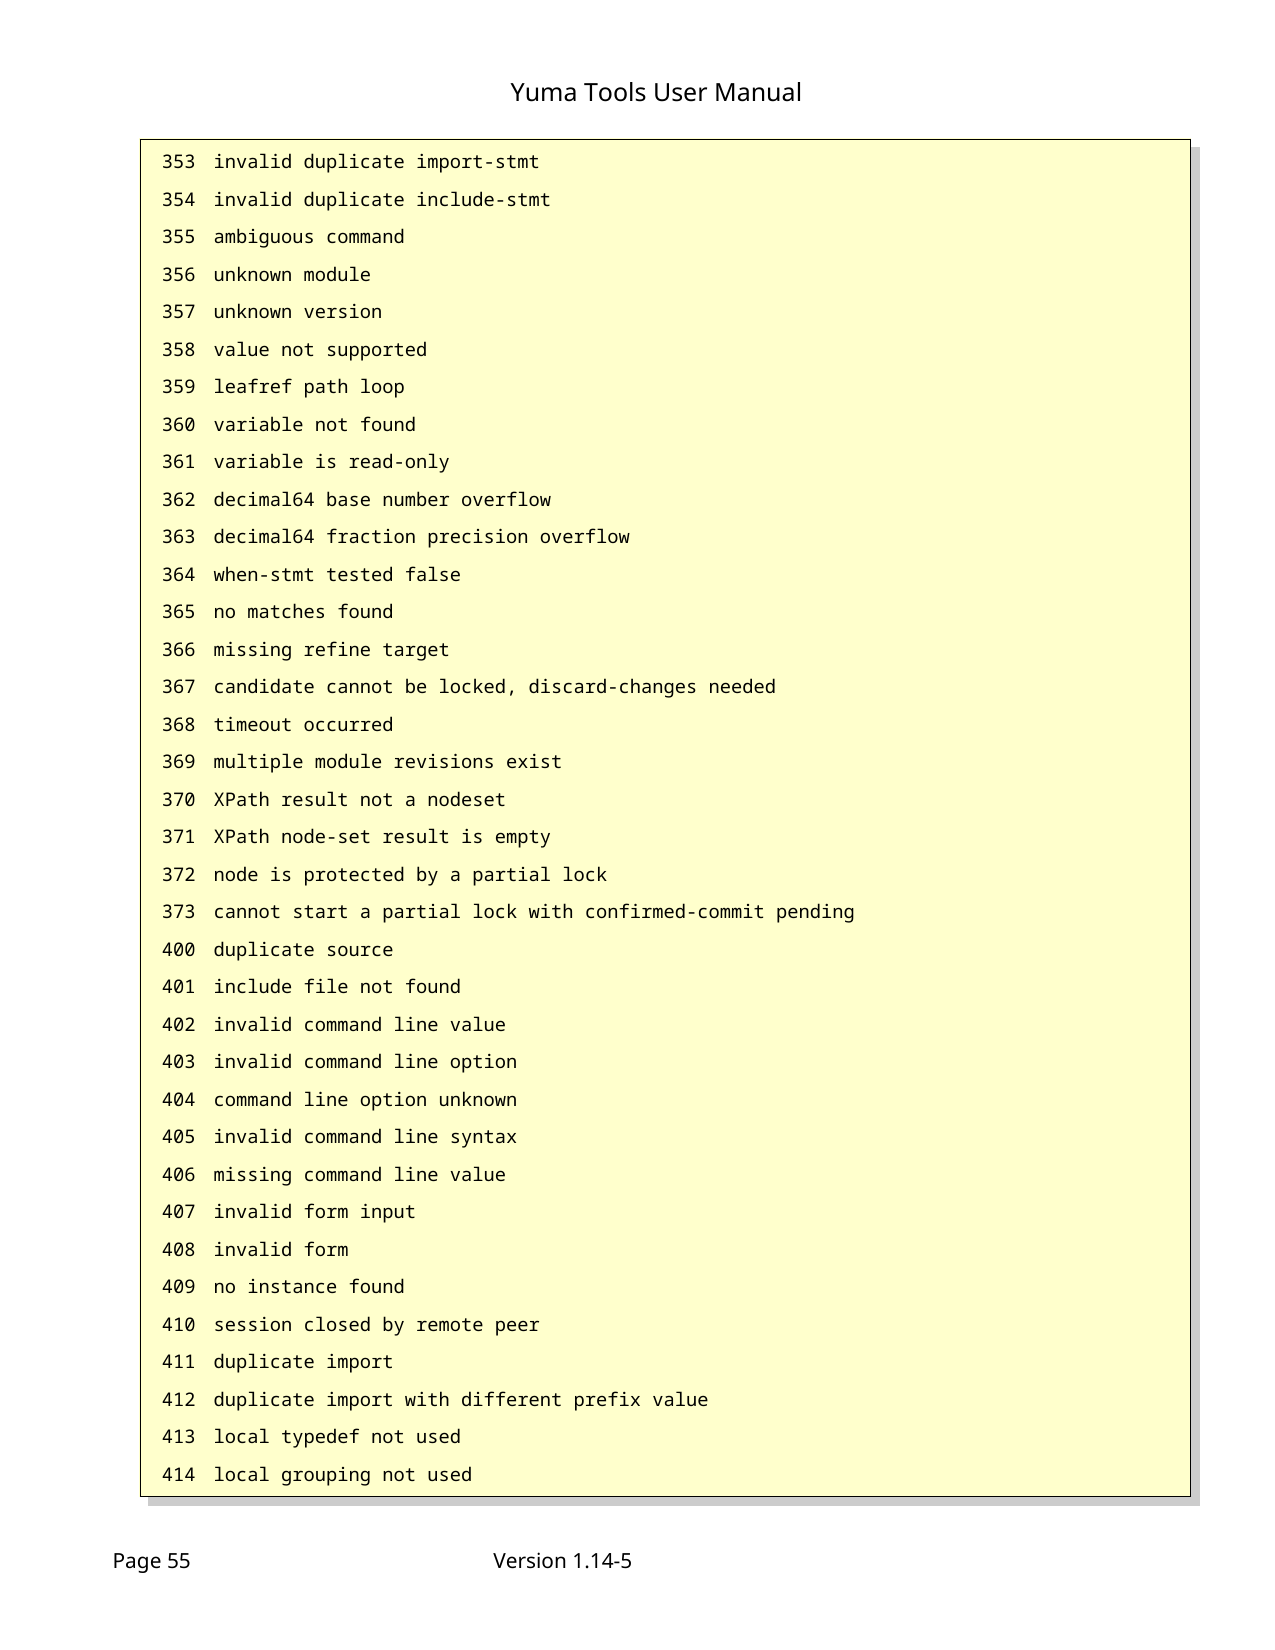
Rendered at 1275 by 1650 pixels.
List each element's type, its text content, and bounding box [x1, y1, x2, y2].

text 409 no instance found [141, 1263, 1190, 1299]
text 362 decimal64 base number overflow [141, 476, 1190, 512]
text 370 XPath result not a nodeset [141, 776, 1190, 812]
text 355 ambiguous command [141, 213, 1190, 249]
text 364 when-stmt tested false [141, 551, 1190, 587]
text 407 invalid form input [141, 1188, 1190, 1224]
text 367 candidate cannot be locked, discard-changes needed [141, 663, 1190, 699]
text 403 invalid command line option [141, 1038, 1190, 1074]
text 366 missing refine target [141, 626, 1190, 662]
text 356 unknown module [141, 251, 1190, 287]
text 373 cannot start a partial lock with confirmed-commit pending [141, 888, 1190, 924]
text 369 multiple module revisions exist [141, 738, 1190, 774]
text 406 missing command line value [141, 1151, 1190, 1187]
text 408 invalid form [141, 1226, 1190, 1262]
text 402 invalid command line value [141, 1001, 1190, 1037]
text 357 unknown version [141, 288, 1190, 324]
text 371 XPath node-set result is empty [141, 813, 1190, 849]
text 411 duplicate import [141, 1338, 1190, 1374]
text 368 timeout occurred [141, 701, 1190, 737]
text 372 node is protected by a partial lock [141, 851, 1190, 887]
text 359 leafref path loop [141, 363, 1190, 399]
text 400 duplicate source [141, 926, 1190, 962]
text 405 invalid command line syntax [141, 1113, 1190, 1149]
text 360 variable not found [141, 401, 1190, 437]
text 414 local grouping not used [141, 1451, 1190, 1496]
text 353 invalid duplicate import-stmt [141, 140, 1190, 174]
text 363 decimal64 fraction precision overflow [141, 513, 1190, 549]
text 365 no matches found [141, 588, 1190, 624]
text 361 variable is read-only [141, 438, 1190, 474]
text 412 duplicate import with different prefix value [141, 1376, 1190, 1412]
text 358 value not supported [141, 326, 1190, 362]
text 404 command line option unknown [141, 1076, 1190, 1112]
text 413 local typedef not used [141, 1413, 1190, 1449]
text 354 invalid duplicate include-stmt [141, 176, 1190, 212]
text 401 include file not found [141, 963, 1190, 999]
text 410 session closed by remote peer [141, 1301, 1190, 1337]
